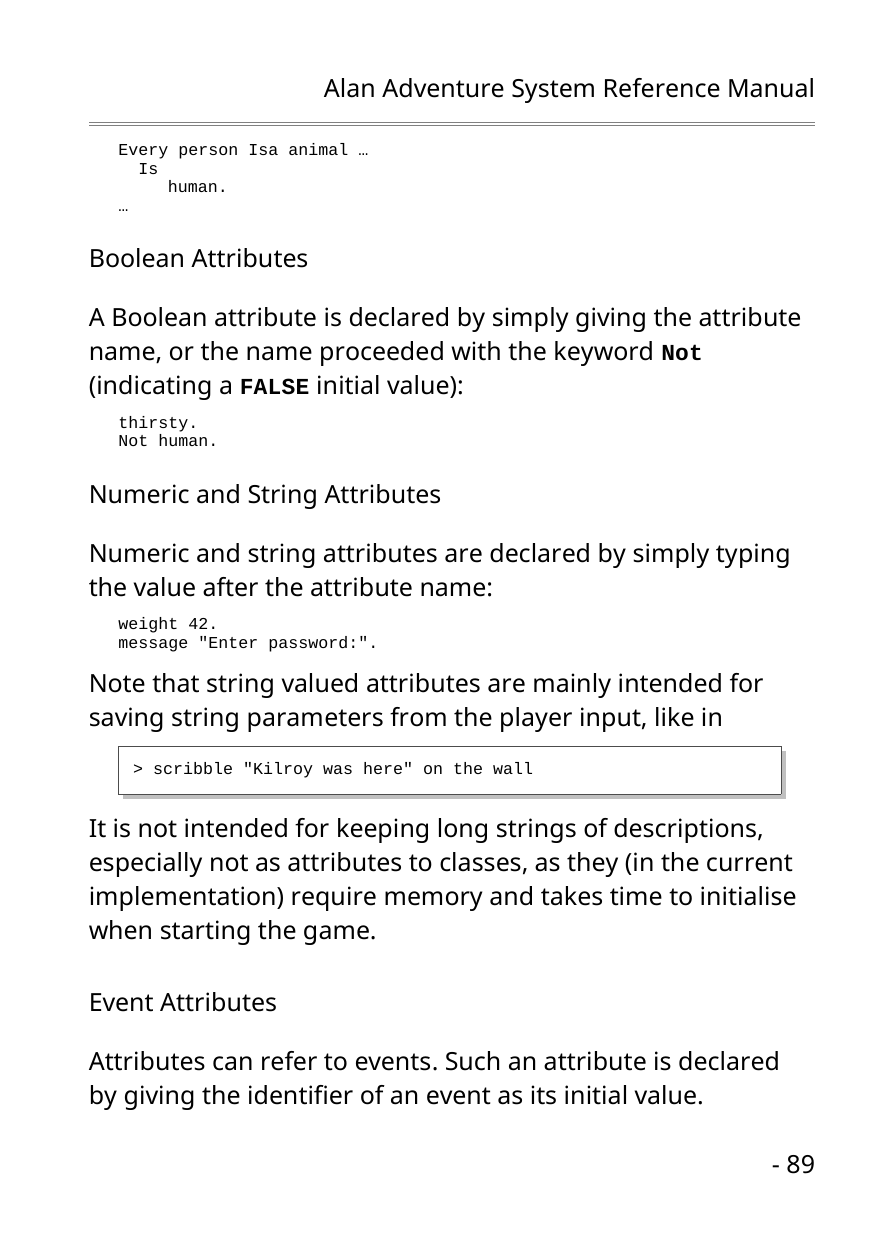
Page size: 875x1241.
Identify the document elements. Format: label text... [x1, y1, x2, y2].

subtitle Event Attributes [88, 985, 815, 1019]
text weight 42. message "Enter password:". [118, 616, 815, 653]
text Numeric and string attributes are declared by simply typing the value after the attribute name: [88, 536, 815, 603]
text A Boolean attribute is declared by simply giving the attribute name, or the name proceeded with the keyword Not (indicating a FALSE initial value): [88, 300, 815, 402]
text Every person Isa animal … Is human. … [118, 142, 815, 216]
text Note that string valued attributes are mainly intended for saving string param­eters from the player input, like in [88, 666, 815, 733]
text > scribble "Kilroy was here" on the wall [119, 747, 781, 794]
subtitle Boolean Attributes [88, 241, 815, 275]
text It is not intended for keeping long strings of descriptions, especially not as attributes to classes, as they (in the current implementation) require memory and takes time to initialise when starting the game. [88, 811, 815, 947]
text Attributes can refer to events. Such an attribute is declared by giving the identifier of an event as its initial value. [88, 1044, 815, 1112]
text thirsty. Not human. [118, 414, 815, 452]
subtitle Numeric and String Attributes [88, 477, 815, 511]
